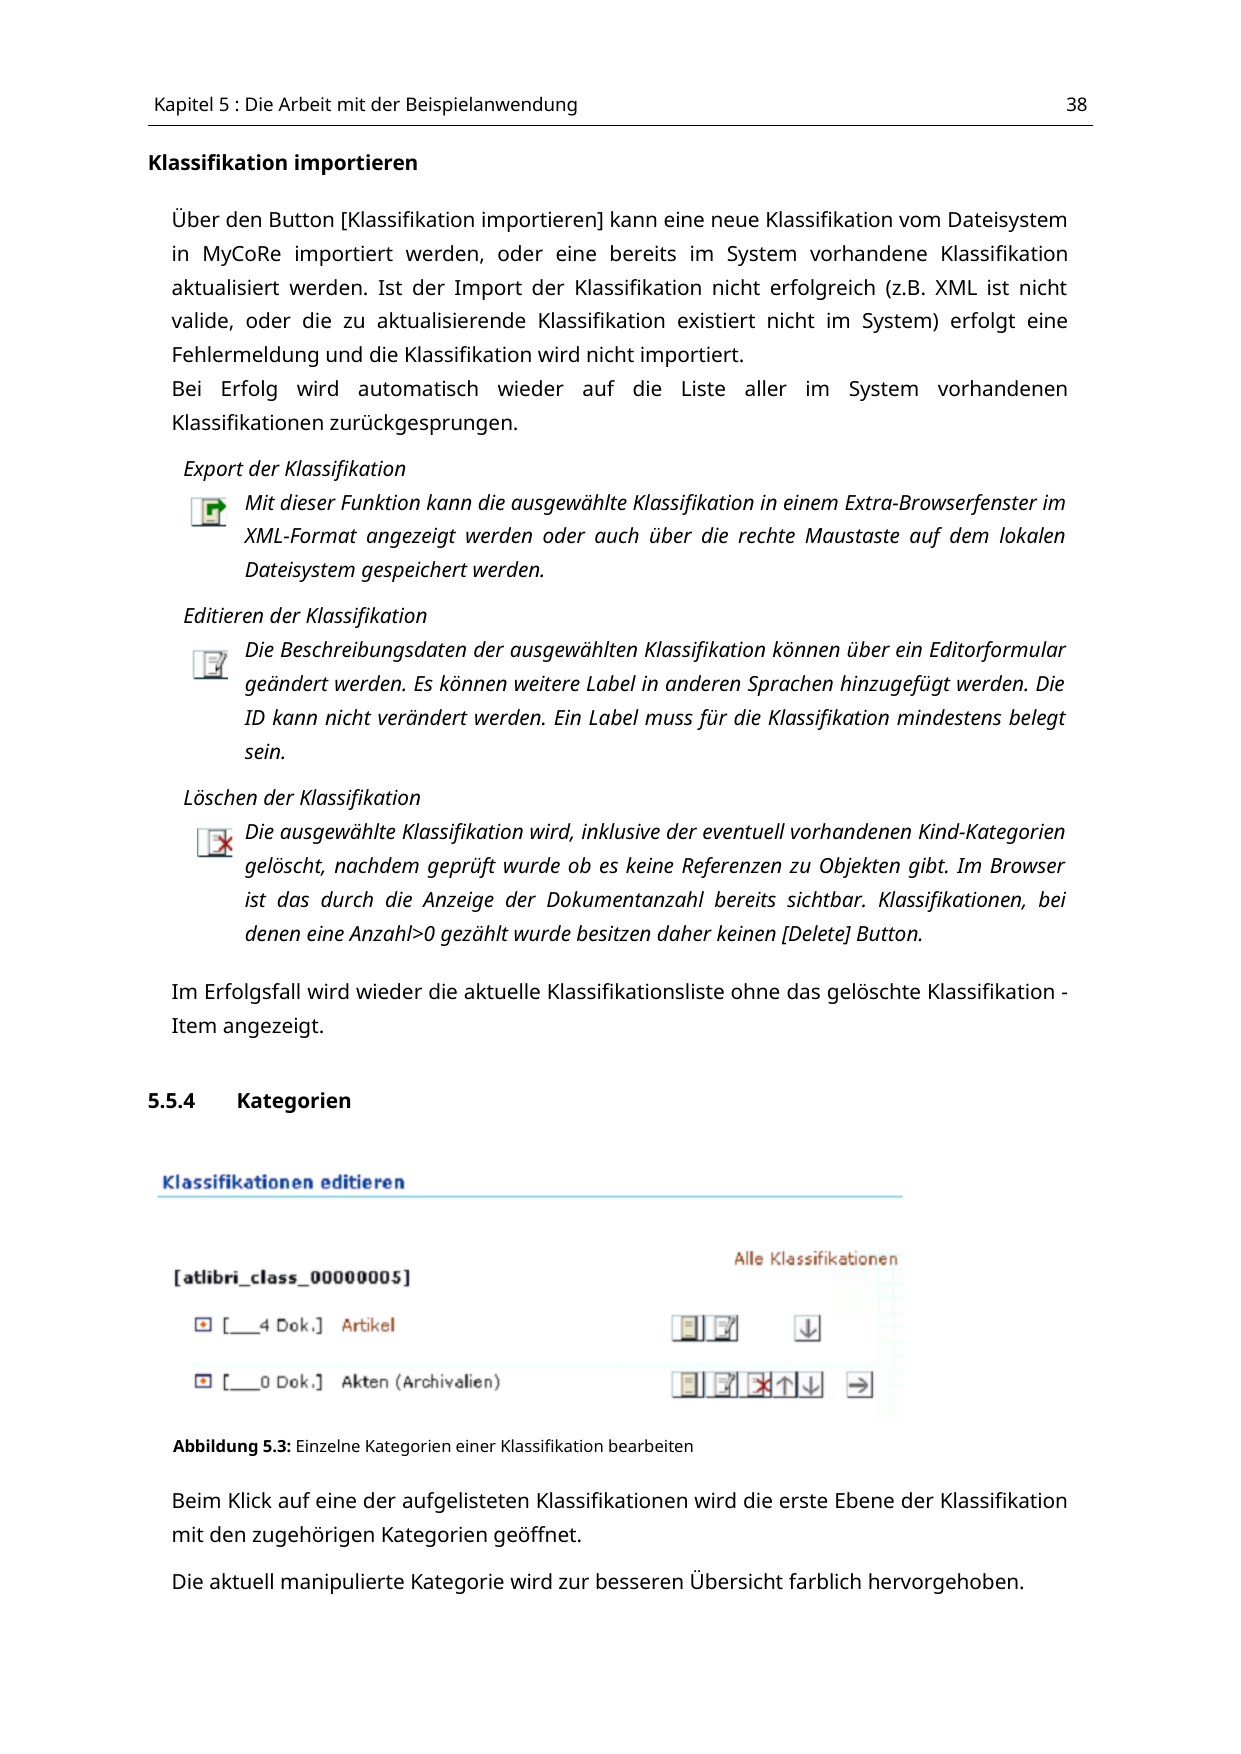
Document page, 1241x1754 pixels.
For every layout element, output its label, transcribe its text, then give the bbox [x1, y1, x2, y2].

text Beim Klick auf eine der aufgelisteten Klassifikationen wird die erste Ebene der Klassifikation mit den zugehörigen Kategorien geöffnet. [149, 1132, 1091, 1549]
text Die aktuell manipulierte Kategorie wird zur besseren Übersicht farblich hervorgehoben. [171, 1567, 1069, 1595]
picture [149, 1167, 903, 1418]
list Export der Klassifikation Mit dieser Funktion kann die ausgewählte Klassifikation in einem Extra-Browserfenster im XML-Format angezeigt werden oder auch über die rechte Maustaste auf dem lokalen Dateisystem gespeichert werden. [183, 454, 1069, 583]
text Über den Button [Klassifikation importieren] kann eine neue Klassifikation vom Dateisystem in MyCoRe importiert werden, oder eine bereits im System vorhandene Klassifikation aktualisiert werden. Ist der Import der Klassifikation nicht erfolgreich (z.B. XML ist nicht valide, oder die zu aktualisierende Klassifikation existiert nicht im System) erfolgt eine Fehlermeldung und die Klassifikation wird nicht importiert. Bei Erfolg wird automatisch wieder auf die Liste aller im System vorhandenen Klassifikationen zurückgesprungen. [171, 205, 1069, 436]
list Editieren der Klassifikation Die Beschreibungsdaten der ausgewählten Klassifikation können über ein Editorformular geändert werden. Es können weitere Label in anderen Sprachen hinzugefügt werden. Die ID kann nicht verändert werden. Ein Label muss für die Klassifikation mindestens belegt sein. [183, 602, 1069, 765]
text Im Erfolgsfall wird wieder die aktuelle Klassifikationsliste ohne das gelöschte Klassifikation - Item angezeigt. [171, 977, 1069, 1039]
list Löschen der Klassifikation Die ausgewählte Klassifikation wird, inklusive der eventuell vorhandenen Kind-Kategorien gelöscht, nachdem geprüft wurde ob es keine Referenzen zu Objekten gibt. Im Browser ist das durch die Anzeige der Dokumentanzahl bereits sichtbar. Klassifikationen, bei denen eine Anzahl>0 gezählt wurde besitzen daher keinen [Delete] Button. [183, 783, 1069, 947]
subtitle Klassifikation importieren [148, 148, 1092, 176]
text Abbildung 5.3: Einzelne Kategorien einer Klassifikation bearbeiten [173, 1418, 1067, 1457]
subtitle Kategorien [148, 1086, 1092, 1114]
